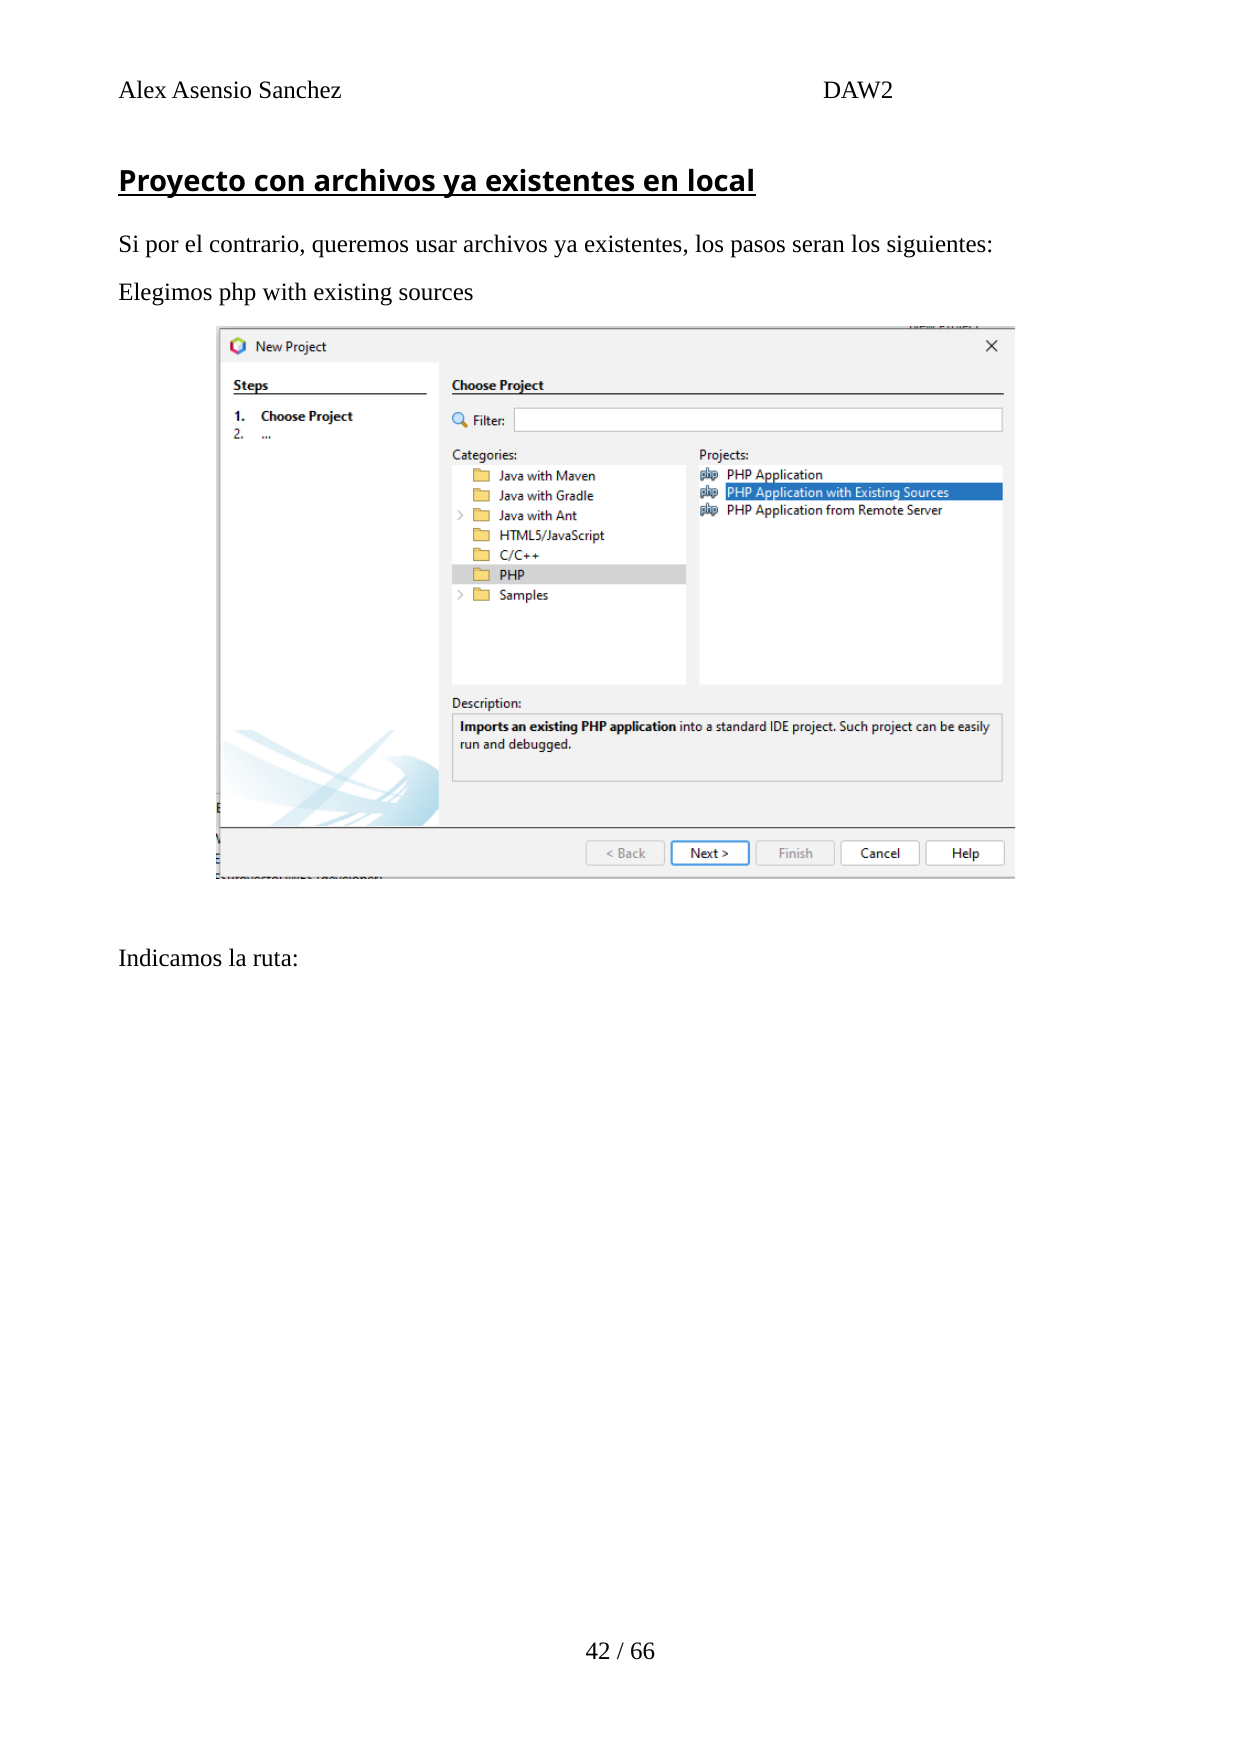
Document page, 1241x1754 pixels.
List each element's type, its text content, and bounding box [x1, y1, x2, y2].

text Elegimos php with existing sources [118, 277, 1122, 305]
text Si por el contrario, queremos usar archivos ya existentes, los pasos seran los siguientes: [118, 229, 1122, 258]
subtitle Proyecto con archivos ya existentes en local [118, 161, 1122, 200]
text Indicamos la ruta: [118, 943, 1122, 972]
